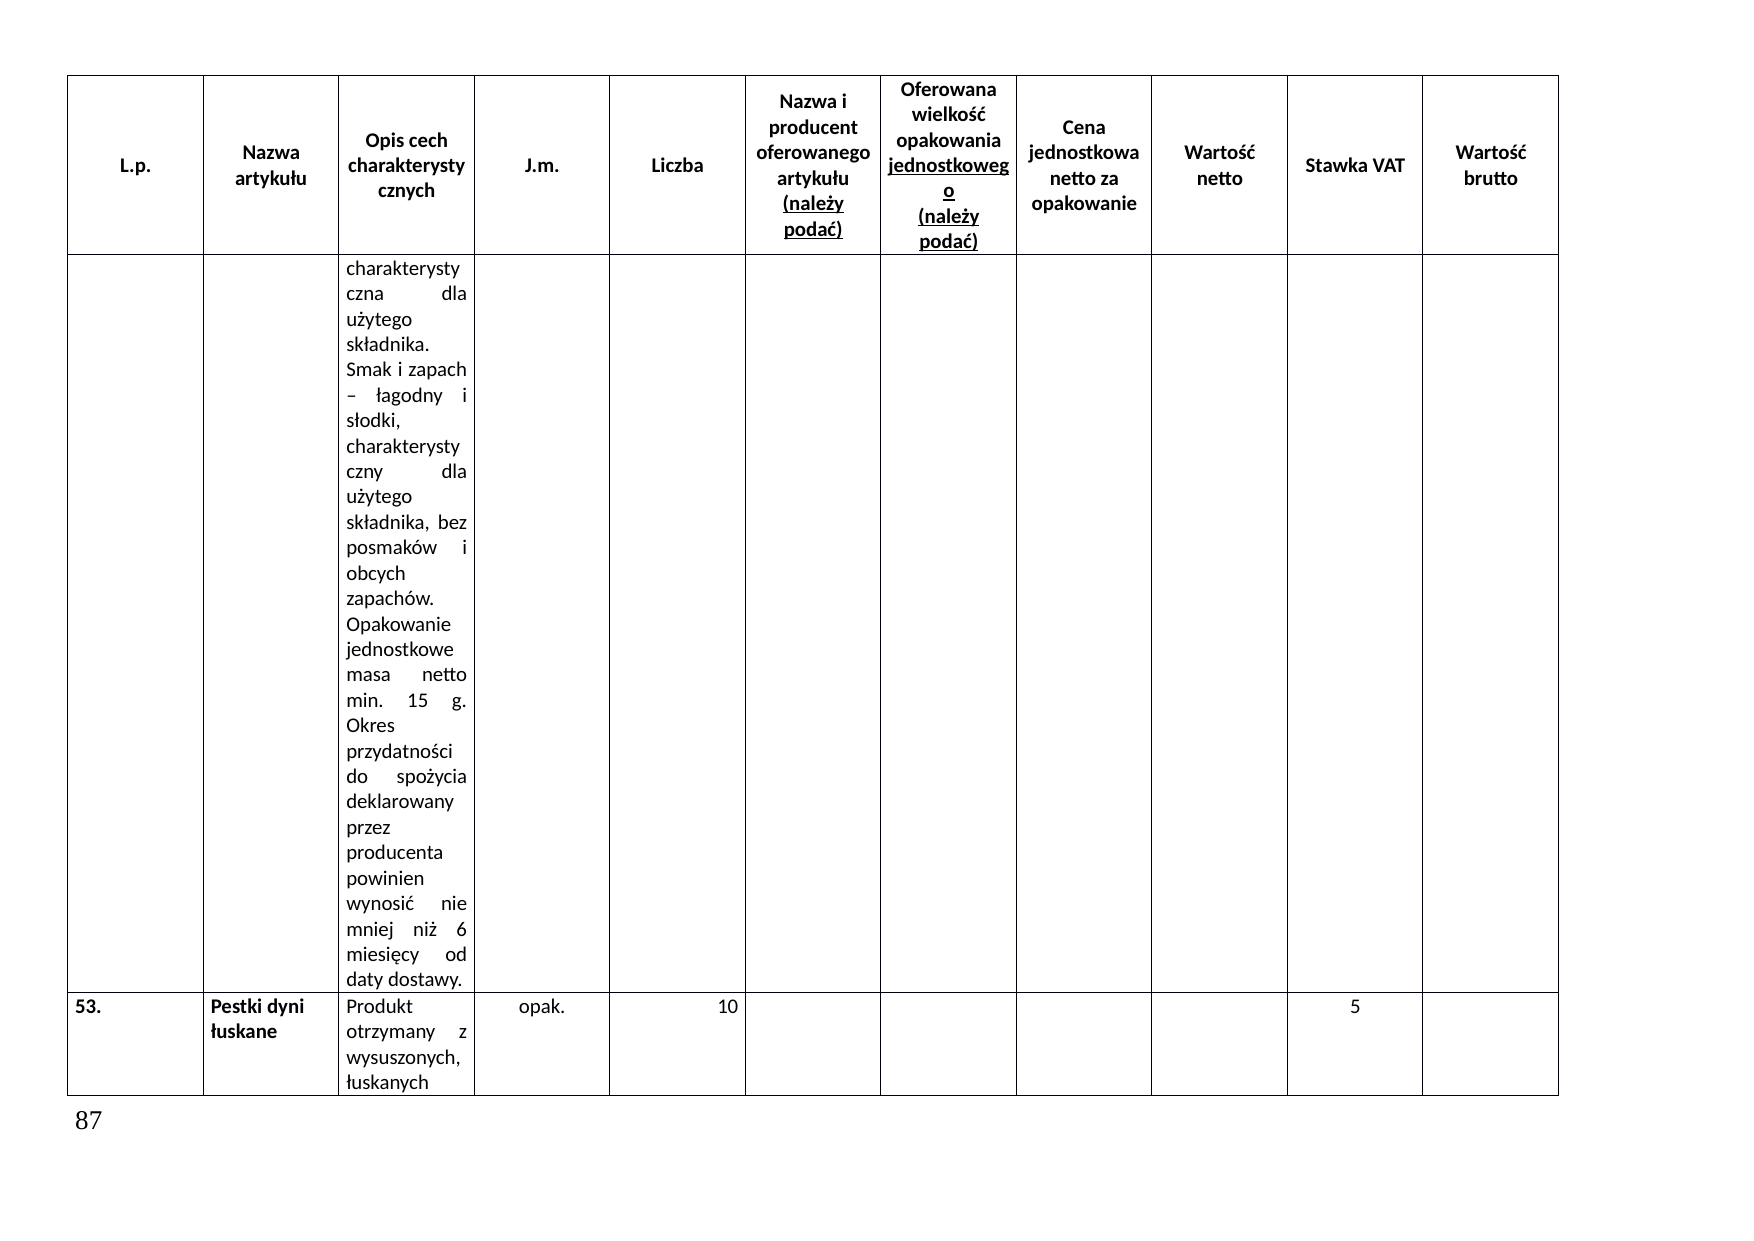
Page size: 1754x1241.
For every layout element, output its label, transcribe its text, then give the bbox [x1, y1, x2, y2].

table_header L.p. [68, 76, 203, 254]
table_header Liczba [610, 76, 745, 254]
table_cell [204, 255, 338, 992]
table_cell [1152, 255, 1287, 992]
table_cell 5 [1288, 993, 1422, 1095]
table_cell [746, 993, 880, 1095]
table_header J.m. [475, 76, 609, 254]
table_cell [610, 255, 745, 992]
table_cell [1017, 993, 1151, 1095]
table_cell 10 [610, 993, 745, 1095]
table_cell [1017, 255, 1151, 992]
table_cell opak. [475, 993, 609, 1095]
table_cell [68, 255, 203, 992]
table_cell [475, 255, 609, 992]
table_cell [68, 993, 203, 1095]
table_header Oferowana wielkość opakowania jednostkowego (należy podać) [881, 76, 1016, 254]
table_cell [1423, 255, 1558, 992]
table_header Opis cech charakterystycznych [339, 76, 474, 254]
table_cell Pestki dyni łuskane [204, 993, 338, 1095]
table_header Nazwa i producent oferowanego artykułu (należy podać) [746, 76, 880, 254]
table_cell Produkt otrzymany z wysuszonych, łuskanych [339, 993, 474, 1095]
table_header Wartość netto [1152, 76, 1287, 254]
table_cell [746, 255, 880, 992]
table_header Cena jednostkowa netto za opakowanie [1017, 76, 1151, 254]
table_cell [881, 255, 1016, 992]
table_cell [1423, 993, 1558, 1095]
table_header Stawka VAT [1288, 76, 1422, 254]
table_cell [881, 993, 1016, 1095]
table_cell [1288, 255, 1422, 992]
table_header Wartość brutto [1423, 76, 1558, 254]
table_header Nazwa artykułu [204, 76, 338, 254]
table_cell [1152, 993, 1287, 1095]
table_cell charakterystyczna dla użytego składnika. Smak i zapach – łagodny i słodki, charakterystyczny dla użytego składnika, bez posmaków i obcych zapachów. Opakowanie jednostkowe masa netto min. 15 g. Okres przydatności do spożycia deklarowany przez producenta powinien wynosić nie mniej niż 6 miesięcy od daty dostawy. [339, 255, 474, 992]
